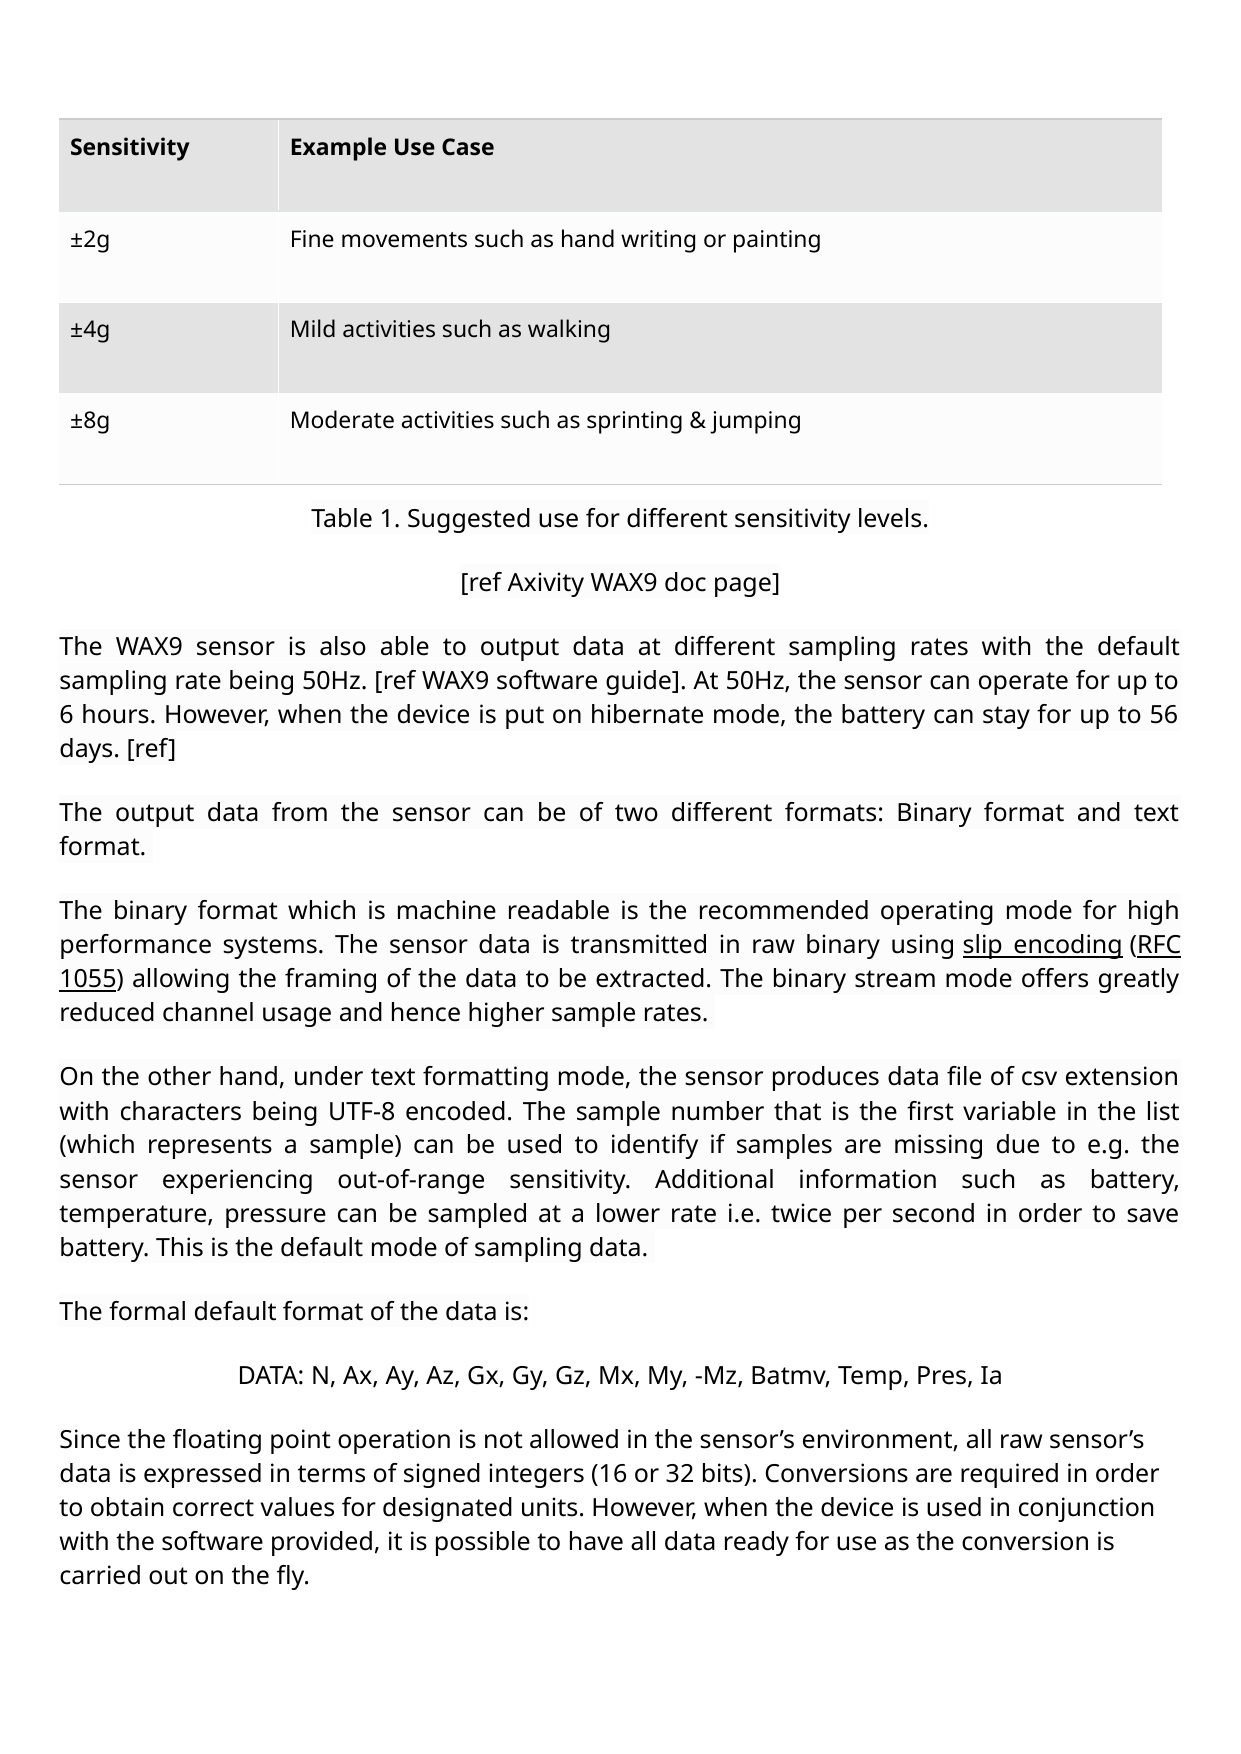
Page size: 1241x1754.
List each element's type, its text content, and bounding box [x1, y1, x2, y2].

text Table 1. Suggested use for different sensitivity levels. [59, 500, 1181, 534]
text DATA: N, Ax, Ay, Az, Gx, Gy, Gz, Mx, My, -Mz, Batmv, Temp, Pres, Ia [59, 1357, 1181, 1392]
table_header Sensitivity [59, 120, 278, 210]
table_cell ±4g [59, 303, 278, 393]
text The formal default format of the data is: [59, 1293, 1181, 1327]
text The output data from the sensor can be of two different formats: Binary format and text format. [59, 795, 1181, 863]
text [ref Axivity WAX9 doc page] [59, 564, 1181, 598]
text The binary format which is machine readable is the recommended operating mode for high performance systems. The sensor data is transmitted in raw binary using slip encoding (RFC 1055) allowing the framing of the data to be extracted. The binary stream mode offers greatly reduced channel usage and hence higher sample rates. [59, 893, 1181, 1029]
text The WAX9 sensor is also able to output data at different sampling rates with the default sampling rate being 50Hz. [ref WAX9 software guide]. At 50Hz, the sensor can operate for up to 6 hours. However, when the device is put on hibernate mode, the battery can stay for up to 56 days. [ref] [59, 628, 1181, 765]
table_cell ±8g [59, 393, 278, 484]
table_header Example Use Case [279, 120, 1162, 210]
table_cell Fine movements such as hand writing or painting [279, 212, 1162, 302]
text On the other hand, under text formatting mode, the sensor produces data file of csv extension with characters being UTF-8 encoded. The sample number that is the first variable in the list (which represents a sample) can be used to identify if samples are missing due to e.g. the sensor experiencing out-of-range sensitivity. Additional information such as battery, temperature, pressure can be sampled at a lower rate i.e. twice per second in order to save battery. This is the default mode of sampling data. [59, 1059, 1181, 1263]
table_cell Moderate activities such as sprinting & jumping [279, 393, 1162, 484]
text Since the floating point operation is not allowed in the sensor’s environment, all raw sensor’s data is expressed in terms of signed integers (16 or 32 bits). Conversions are required in order to obtain correct values for designated units. However, when the device is used in conjunction with the software provided, it is possible to have all data ready for use as the conversion is carried out on the fly. [59, 1422, 1181, 1592]
table_cell ±2g [59, 212, 278, 302]
table_cell Mild activities such as walking [279, 303, 1162, 393]
